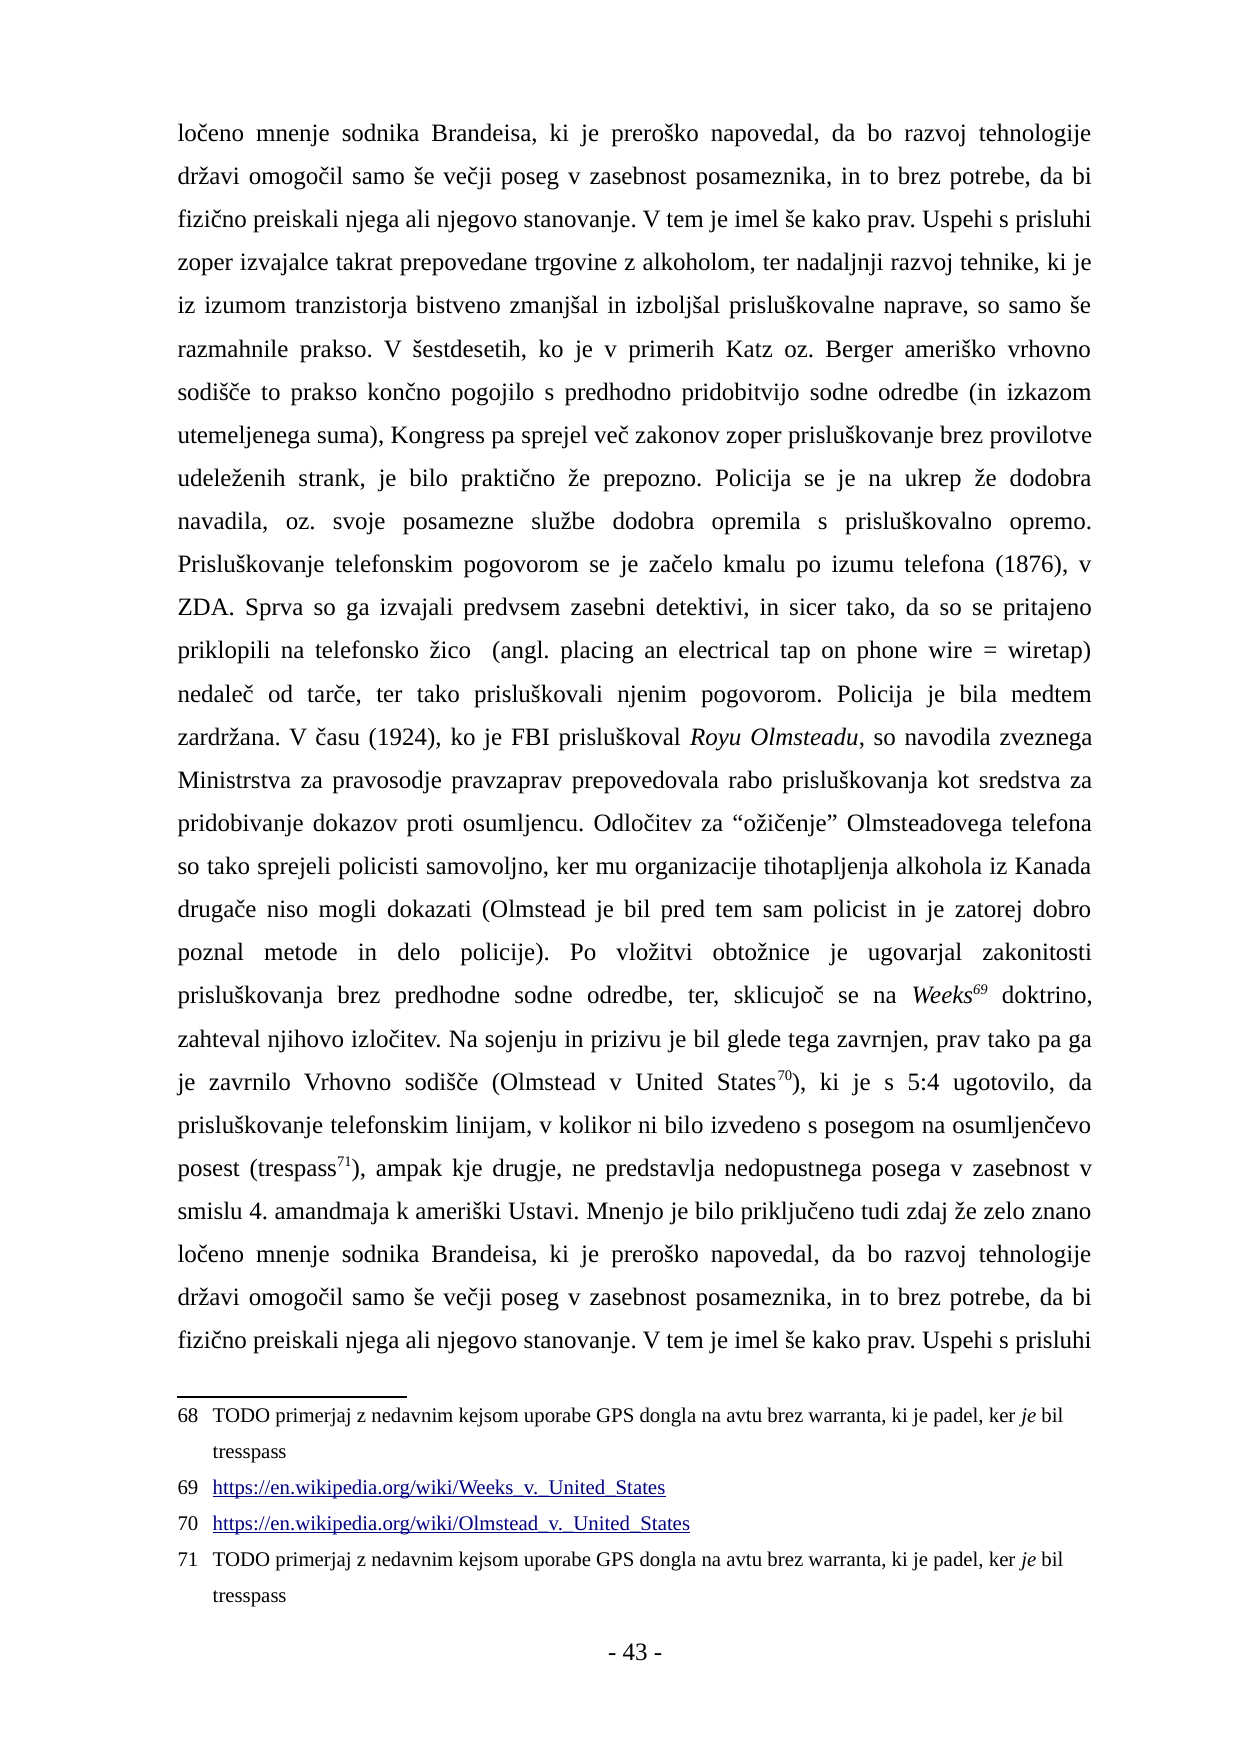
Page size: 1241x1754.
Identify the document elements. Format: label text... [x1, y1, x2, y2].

text https://en.wikipedia.org/wiki/Olmstead_v._United_States [177, 1511, 1093, 1535]
text https://en.wikipedia.org/wiki/Weeks_v._United_States [177, 1475, 1093, 1499]
text TODO primerjaj z nedavnim kejsom uporabe GPS dongla na avtu brez warranta, ki je padel, ker je bil tresspass [177, 1403, 1093, 1463]
text TODO primerjaj z nedavnim kejsom uporabe GPS dongla na avtu brez warranta, ki je padel, ker je bil tresspass [177, 1547, 1093, 1607]
text ločeno mnenje sodnika Brandeisa, ki je preroško napovedal, da bo razvoj tehnologije državi omogočil samo še večji poseg v zasebnost posameznika, in to brez potrebe, da bi fizično preiskali njega ali njegovo stanovanje. V tem je imel še kako prav. Uspehi s prisluhi zoper izvajalce takrat prepovedane trgovine z alkoholom, ter nadaljnji razvoj tehnike, ki je iz izumom tranzistorja bistveno zmanjšal in izboljšal prisluškovalne naprave, so samo še razmahnile prakso. V šestdesetih, ko je v primerih Katz oz. Berger ameriško vrhovno sodišče to prakso končno pogojilo s predhodno pridobitvijo sodne odredbe (in izkazom utemeljenega suma), Kongress pa sprejel več zakonov zoper prisluškovanje brez provilotve udeleženih strank, je bilo praktično že prepozno. Policija se je na ukrep že dodobra navadila, oz. svoje posamezne službe dodobra opremila s prisluškovalno opremo. Prisluškovanje telefonskim pogovorom se je začelo kmalu po izumu telefona (1876), v ZDA. Sprva so ga izvajali predvsem zasebni detektivi, in sicer tako, da so se pritajeno priklopili na telefonsko žico (angl. placing an electrical tap on phone wire = wiretap) nedaleč od tarče, ter tako prisluškovali njenim pogovorom. Policija je bila medtem zardržana. V času (1924), ko je FBI prisluškoval Royu Olmsteadu, so navodila zveznega Ministrstva za pravosodje pravzaprav prepovedovala rabo prisluškovanja kot sredstva za pridobivanje dokazov proti osumljencu. Odločitev za “ožičenje” Olmsteadovega telefona so tako sprejeli policisti samovoljno, ker mu organizacije tihotapljenja alkohola iz Kanada drugače niso mogli dokazati (Olmstead je bil pred tem sam policist in je zatorej dobro poznal metode in delo policije). Po vložitvi obtožnice je ugovarjal zakonitosti prisluškovanja brez predhodne sodne odredbe, ter, sklicujoč se na Weeks doktrino, zahteval njihovo izločitev. Na sojenju in prizivu je bil glede tega zavrnjen, prav tako pa ga je zavrnilo Vrhovno sodišče (Olmstead v United States), ki je s 5:4 ugotovilo, da prisluškovanje telefonskim linijam, v kolikor ni bilo izvedeno s posegom na osumljenčevo posest (trespass), ampak kje drugje, ne predstavlja nedopustnega posega v zasebnost v smislu 4. amandmaja k ameriški Ustavi. Mnenjo je bilo priključeno tudi zdaj že zelo znano ločeno mnenje sodnika Brandeisa, ki je preroško napovedal, da bo razvoj tehnologije državi omogočil samo še večji poseg v zasebnost posameznika, in to brez potrebe, da bi fizično preiskali njega ali njegovo stanovanje. V tem je imel še kako prav. Uspehi s prisluhi [177, 118, 1093, 1354]
